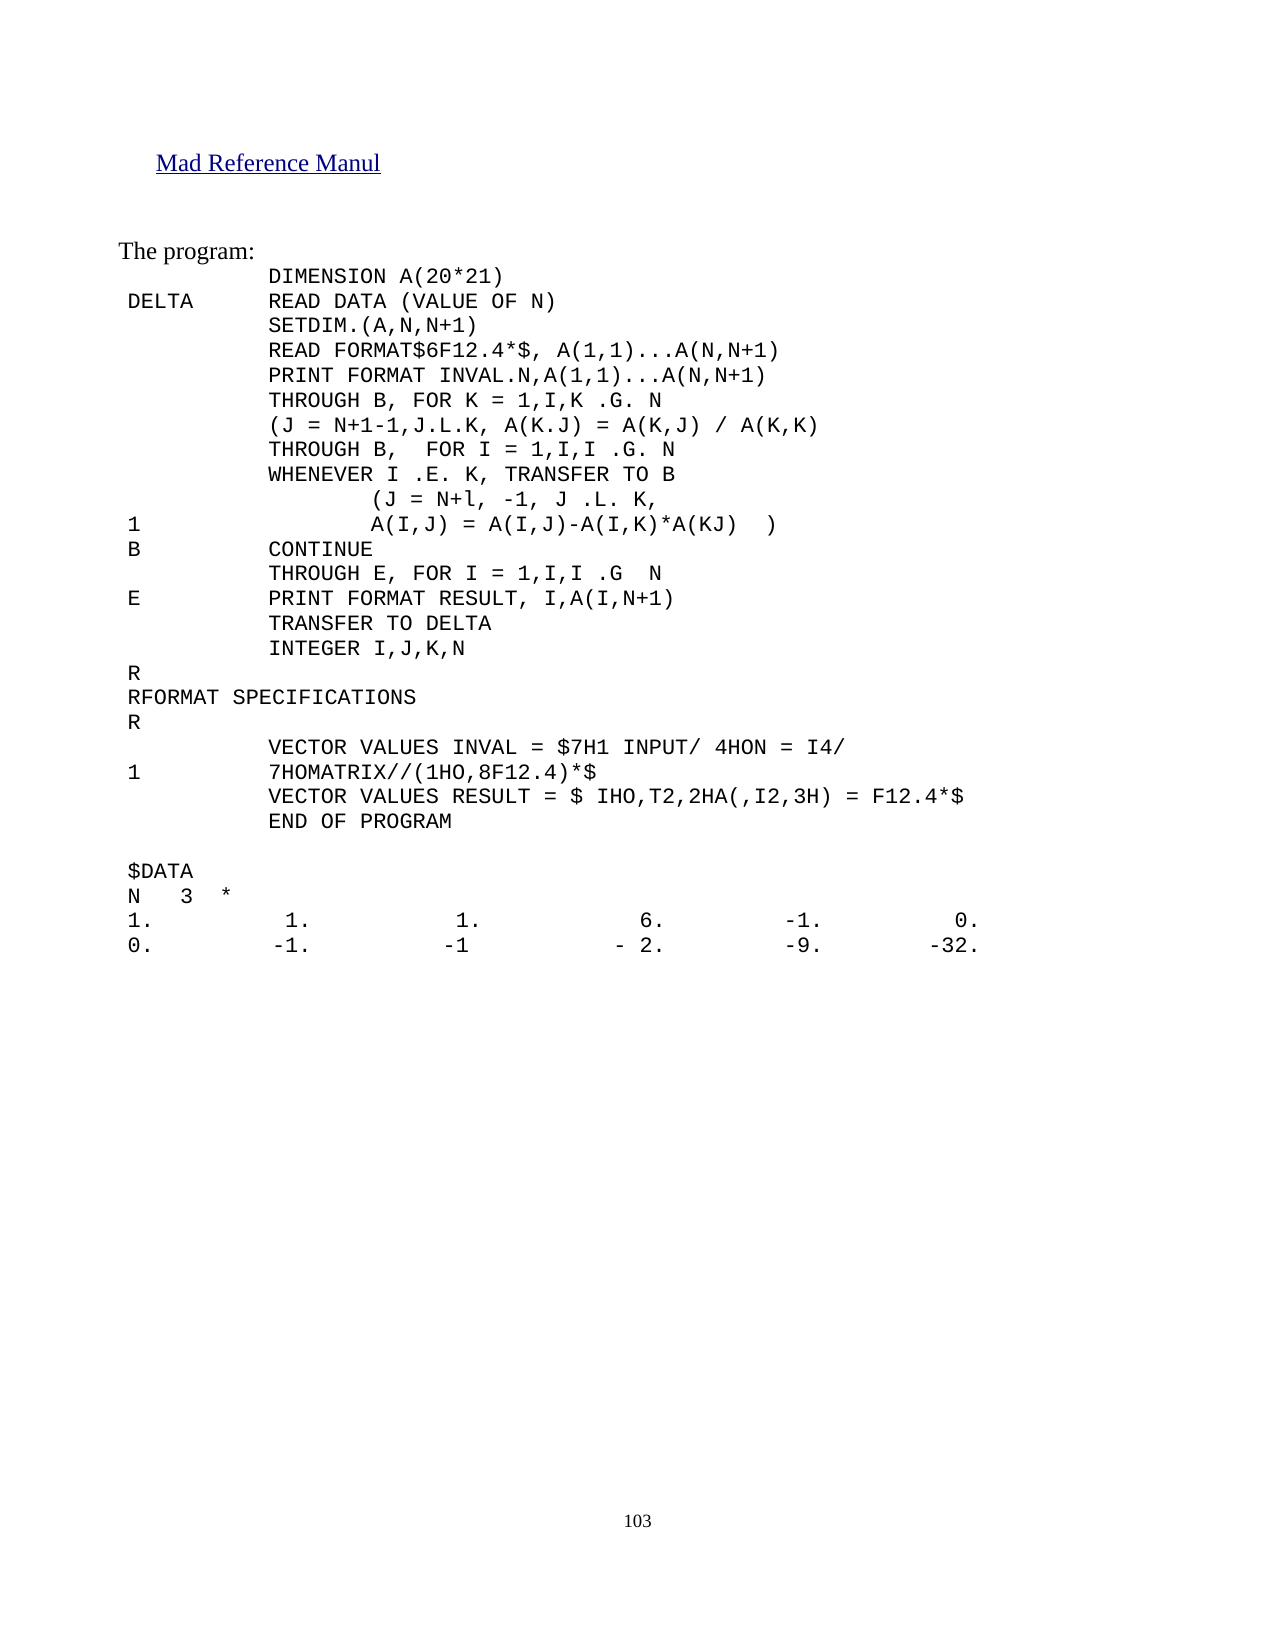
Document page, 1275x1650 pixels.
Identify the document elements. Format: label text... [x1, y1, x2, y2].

text DIMENSION A(20*21) DELTA READ DATA (VALUE OF N) SETDIM.(A,N,N+1) READ FORMAT$6F12.4*$, A(1,1)...A(N,N+1) PRINT FORMAT INVAL.N,A(1,1)...A(N,N+1) THROUGH B, FOR K = 1,I,K .G. N (J = N+1-1,J.L.K, A(K.J) = A(K,J) / A(K,K) THROUGH B, FOR I = 1,I,I .G. N WHENEVER I .E. K, TRANSFER TO B (J = N+l, -1, J .L. K, 1 A(I,J) = A(I,J)-A(I,K)*A(KJ) ) B CONTINUE THROUGH E, FOR I = 1,I,I .G N E PRINT FORMAT RESULT, I,A(I,N+1) TRANSFER TO DELTA INTEGER I,J,K,N R RFORMAT SPECIFICATIONS R VECTOR VALUES INVAL = $7H1 INPUT/ 4HON = I4/ 1 7HOMATRIX//(1HO,8F12.4)*$ VECTOR VALUES RESULT = $ IHO,T2,2HA(,I2,3H) = F12.4*$ END OF PROGRAM [127, 265, 1157, 835]
text The program: [118, 236, 1157, 265]
text $DATA N 3 * 1. 1. 1. 6. -1. 0. 0. -1. -1 - 2. -9. -32. [127, 835, 1157, 959]
